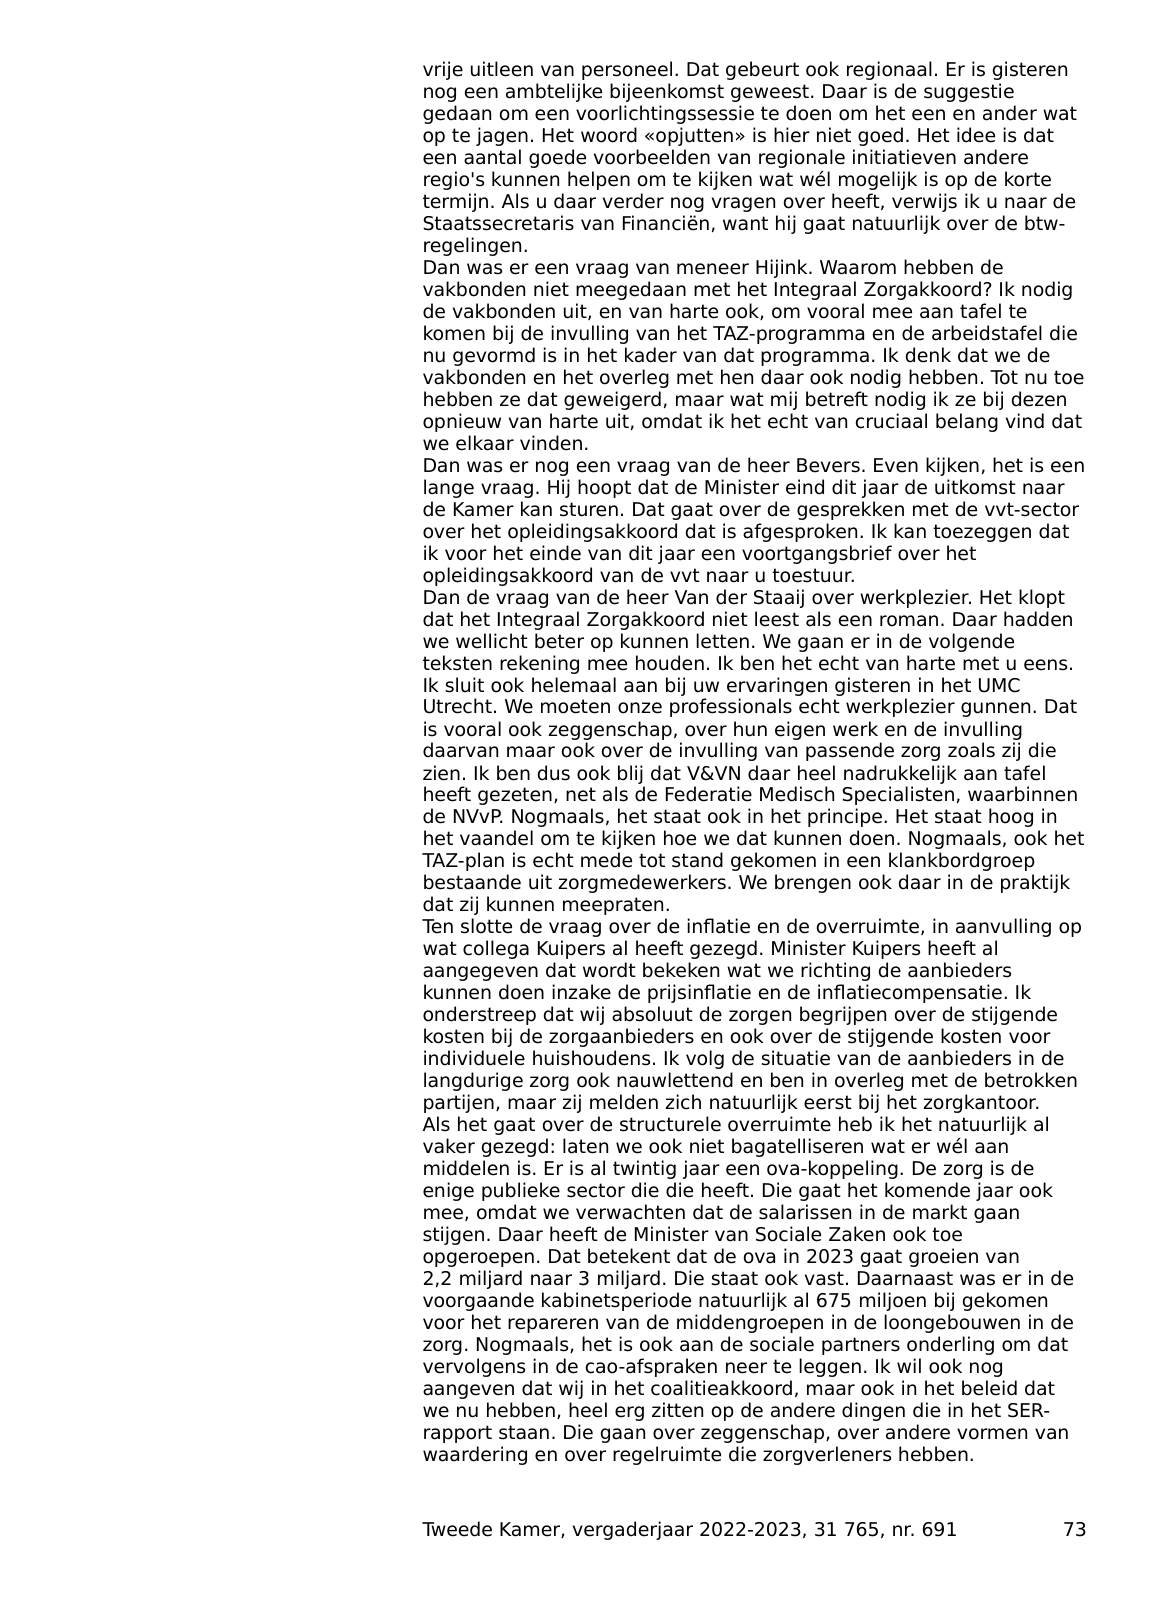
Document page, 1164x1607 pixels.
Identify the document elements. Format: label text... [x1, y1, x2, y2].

text Dan was er een vraag van meneer Hijink. Waarom hebben de vakbonden niet meegedaan met het Integraal Zorgakkoord? Ik nodig de vakbonden uit, en van harte ook, om vooral mee aan tafel te komen bij de invulling van het TAZ-programma en de arbeidstafel die nu gevormd is in het kader van dat programma. Ik denk dat we de vakbonden en het overleg met hen daar ook nodig hebben. Tot nu toe hebben ze dat geweigerd, maar wat mij betreft nodig ik ze bij dezen opnieuw van harte uit, omdat ik het echt van cruciaal belang vind dat we elkaar vinden. [422, 257, 1087, 455]
text vrije uitleen van personeel. Dat gebeurt ook regionaal. Er is gisteren nog een ambtelijke bijeenkomst geweest. Daar is de suggestie gedaan om een voorlichtingssessie te doen om het een en ander wat op te jagen. Het woord «opjutten» is hier niet goed. Het idee is dat een aantal goede voorbeelden van regionale initiatieven andere regio's kunnen helpen om te kijken wat wél mogelijk is op de korte termijn. Als u daar verder nog vragen over heeft, verwijs ik u naar de Staatssecretaris van Financiën, want hij gaat natuurlijk over de btw-regelingen. [422, 59, 1087, 257]
text Als het gaat over de structurele overruimte heb ik het natuurlijk al vaker gezegd: laten we ook niet bagatelliseren wat er wél aan middelen is. Er is al twintig jaar een ova-koppeling. De zorg is de enige publieke sector die die heeft. Die gaat het komende jaar ook mee, omdat we verwachten dat de salarissen in de markt gaan stijgen. Daar heeft de Minister van Sociale Zaken ook toe opgeroepen. Dat betekent dat de ova in 2023 gaat groeien van 2,2 miljard naar 3 miljard. Die staat ook vast. Daarnaast was er in de voorgaande kabinetsperiode natuurlijk al 675 miljoen bij gekomen voor het repareren van de middengroepen in de loongebouwen in de zorg. Nogmaals, het is ook aan de sociale partners onderling om dat vervolgens in de cao-afspraken neer te leggen. Ik wil ook nog aangeven dat wij in het coalitieakkoord, maar ook in het beleid dat we nu hebben, heel erg zitten op de andere dingen die in het SER-rapport staan. Die gaan over zeggenschap, over andere vormen van waardering en over regelruimte die zorgverleners hebben. [422, 1114, 1087, 1466]
text Dan was er nog een vraag van de heer Bevers. Even kijken, het is een lange vraag. Hij hoopt dat de Minister eind dit jaar de uitkomst naar de Kamer kan sturen. Dat gaat over de gesprekken met de vvt-sector over het opleidingsakkoord dat is afgesproken. Ik kan toezeggen dat ik voor het einde van dit jaar een voortgangsbrief over het opleidingsakkoord van de vvt naar u toestuur. [422, 455, 1087, 587]
text Dan de vraag van de heer Van der Staaij over werkplezier. Het klopt dat het Integraal Zorgakkoord niet leest als een roman. Daar hadden we wellicht beter op kunnen letten. We gaan er in de volgende teksten rekening mee houden. Ik ben het echt van harte met u eens. Ik sluit ook helemaal aan bij uw ervaringen gisteren in het UMC Utrecht. We moeten onze professionals echt werkplezier gunnen. Dat is vooral ook zeggenschap, over hun eigen werk en de invulling daarvan maar ook over de invulling van passende zorg zoals zij die zien. Ik ben dus ook blij dat V&VN daar heel nadrukkelijk aan tafel heeft gezeten, net als de Federatie Medisch Specialisten, waarbinnen de NVvP. Nogmaals, het staat ook in het principe. Het staat hoog in het vaandel om te kijken hoe we dat kunnen doen. Nogmaals, ook het TAZ-plan is echt mede tot stand gekomen in een klankbordgroep bestaande uit zorgmedewerkers. We brengen ook daar in de praktijk dat zij kunnen meepraten. [422, 587, 1087, 916]
text Ten slotte de vraag over de inflatie en de overruimte, in aanvulling op wat collega Kuipers al heeft gezegd. Minister Kuipers heeft al aangegeven dat wordt bekeken wat we richting de aanbieders kunnen doen inzake de prijsinflatie en de inflatiecompensatie. Ik onderstreep dat wij absoluut de zorgen begrijpen over de stijgende kosten bij de zorgaanbieders en ook over de stijgende kosten voor individuele huishoudens. Ik volg de situatie van de aanbieders in de langdurige zorg ook nauwlettend en ben in overleg met de betrokken partijen, maar zij melden zich natuurlijk eerst bij het zorgkantoor. [422, 916, 1087, 1114]
